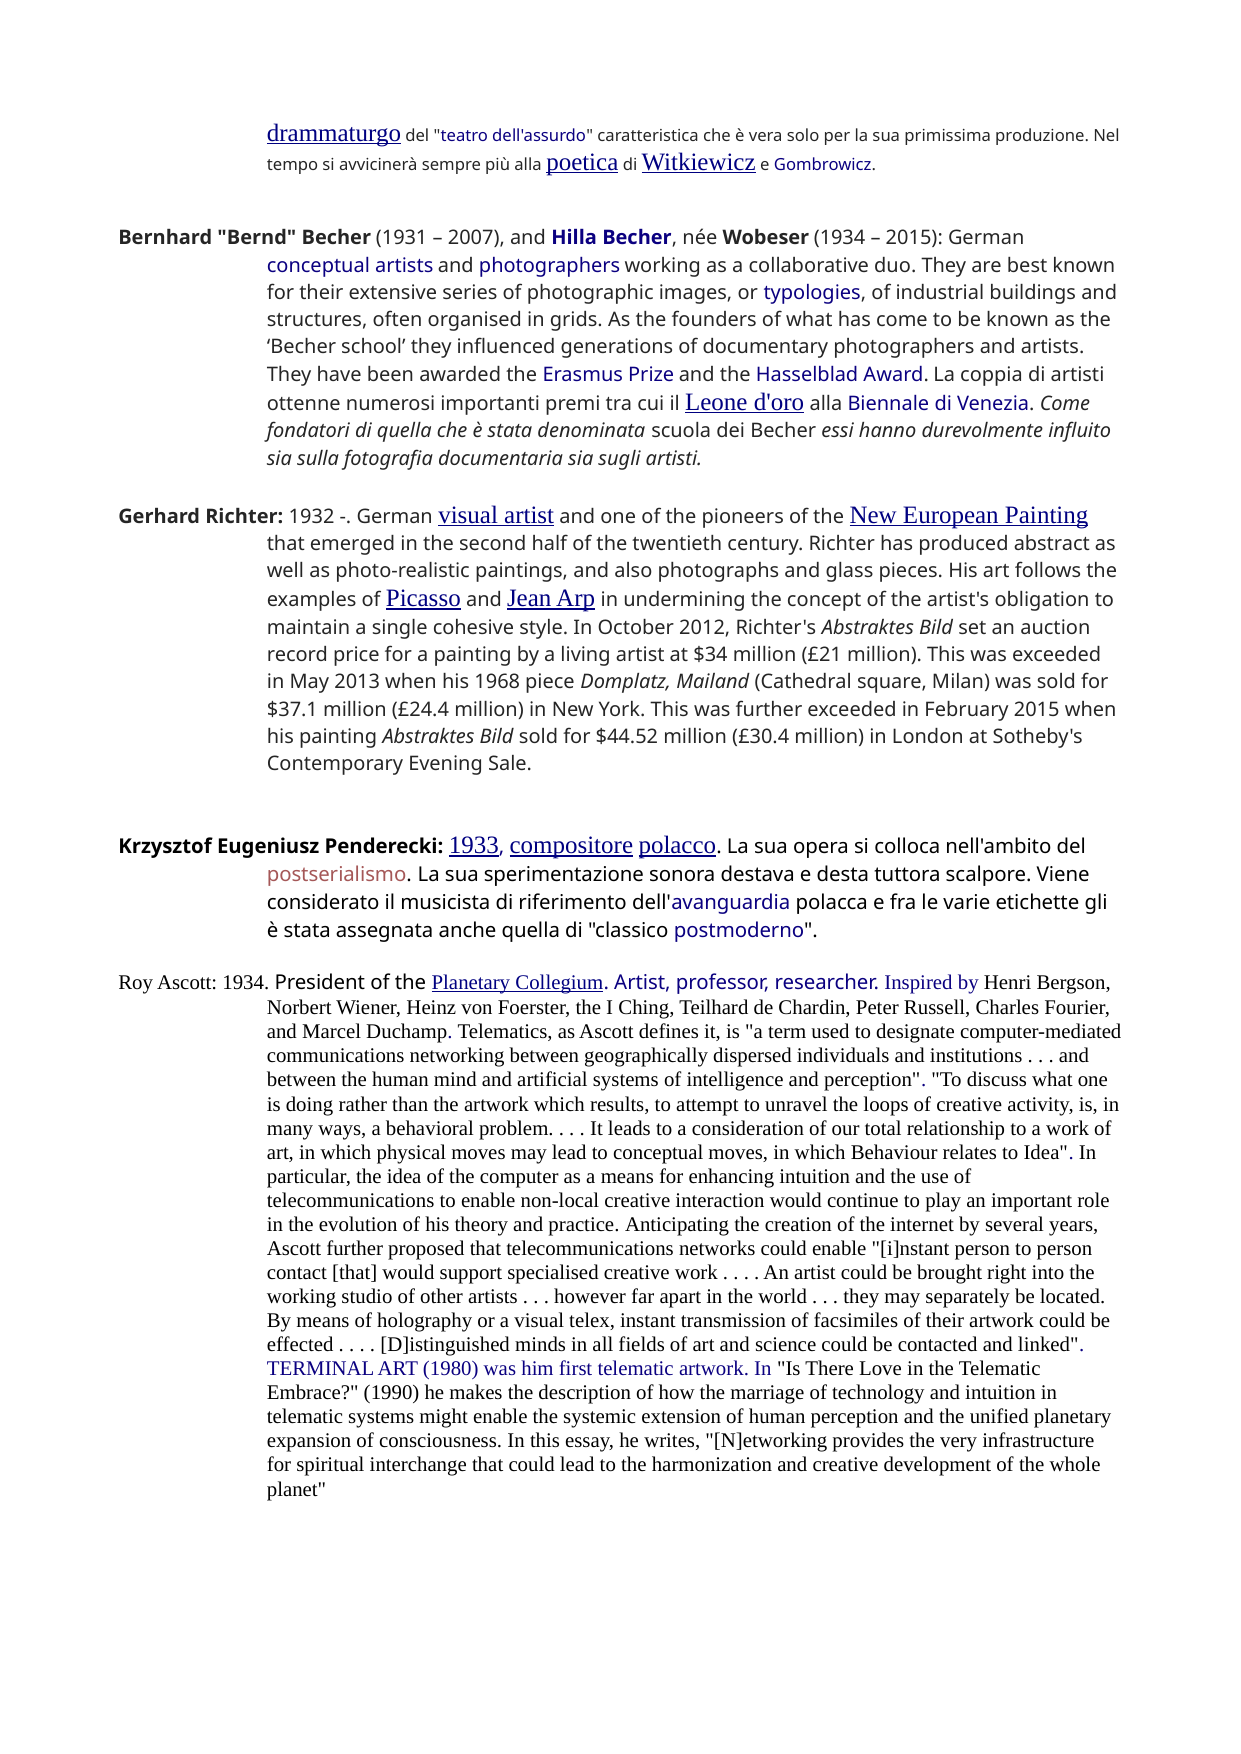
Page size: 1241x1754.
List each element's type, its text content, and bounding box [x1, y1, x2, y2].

text Roy Ascott: 1934. President of the Planetary Collegium. Artist, professor, researcher. Inspired by Henri Bergson, Norbert Wiener, Heinz von Foerster, the I Ching, Teilhard de Chardin, Peter Russell, Charles Fourier, and Marcel Duchamp. Telematics, as Ascott defines it, is "a term used to designate computer-mediated communications networking between geographically dispersed individuals and institutions . . . and between the human mind and artificial systems of intelligence and perception". "To discuss what one is doing rather than the artwork which results, to attempt to unravel the loops of creative activity, is, in many ways, a behavioral problem. . . . It leads to a consideration of our total relationship to a work of art, in which physical moves may lead to conceptual moves, in which Behaviour relates to Idea". In particular, the idea of the computer as a means for enhancing intuition and the use of telecommunications to enable non-local creative interaction would continue to play an important role in the evolution of his theory and practice. Anticipating the creation of the internet by several years, Ascott further proposed that telecommunications networks could enable "[i]nstant person to person contact [that] would support specialised creative work . . . . An artist could be brought right into the working studio of other artists . . . however far apart in the world . . . they may separately be located. By means of holography or a visual telex, instant transmission of facsimiles of their artwork could be effected . . . . [D]istinguished minds in all fields of art and science could be contacted and linked". TERMINAL ART (1980) was him first telematic artwork. In "Is There Love in the Telematic Embrace?" (1990) he makes the description of how the marriage of technology and intuition in telematic systems might enable the systemic extension of human perception and the unified planetary expansion of consciousness. In this essay, he writes, "[N]etworking provides the very infrastructure for spiritual interchange that could lead to the harmonization and creative development of the whole planet" [118, 967, 1122, 1501]
text drammaturgo del "teatro dell'assurdo" caratteristica che è vera solo per la sua primissima produzione. Nel tempo si avvicinerà sempre più alla poetica di Witkiewicz e Gombrowicz. [118, 118, 1122, 176]
text Gerhard Richter: 1932 -. German visual artist and one of the pioneers of the New European Painting that emerged in the second half of the twentieth century. Richter has produced abstract as well as photo-realistic paintings, and also photographs and glass pieces. His art follows the examples of Picasso and Jean Arp in undermining the concept of the artist's obligation to maintain a single cohesive style. In October 2012, Richter's Abstraktes Bild set an auction record price for a painting by a living artist at $34 million (£21 million). This was exceeded in May 2013 when his 1968 piece Domplatz, Mailand (Cathedral square, Milan) was sold for $37.1 million (£24.4 million) in New York. This was further exceeded in February 2015 when his painting Abstraktes Bild sold for $44.52 million (£30.4 million) in London at Sotheby's Contemporary Evening Sale. [118, 500, 1122, 777]
text Bernhard "Bernd" Becher (1931 – 2007), and Hilla Becher, née Wobeser (1934 – 2015): German conceptual artists and photographers working as a collaborative duo. They are best known for their extensive series of photographic images, or typologies, of industrial buildings and structures, often organised in grids. As the founders of what has come to be known as the ‘Becher school’ they influenced generations of documentary photographers and artists. They have been awarded the Erasmus Prize and the Hasselblad Award. La coppia di artisti ottenne numerosi importanti premi tra cui il Leone d'oro alla Biennale di Venezia. Come fondatori di quella che è stata denominata scuola dei Becher essi hanno durevolmente influito sia sulla fotografia documentaria sia sugli artisti. [118, 223, 1122, 471]
text Krzysztof Eugeniusz Penderecki: 1933, compositore polacco. La sua opera si colloca nell'ambito del postserialismo. La sua sperimentazione sonora destava e desta tuttora scalpore. Viene considerato il musicista di riferimento dell'avanguardia polacca e fra le varie etichette gli è stata assegnata anche quella di "classico postmoderno". [118, 830, 1122, 943]
